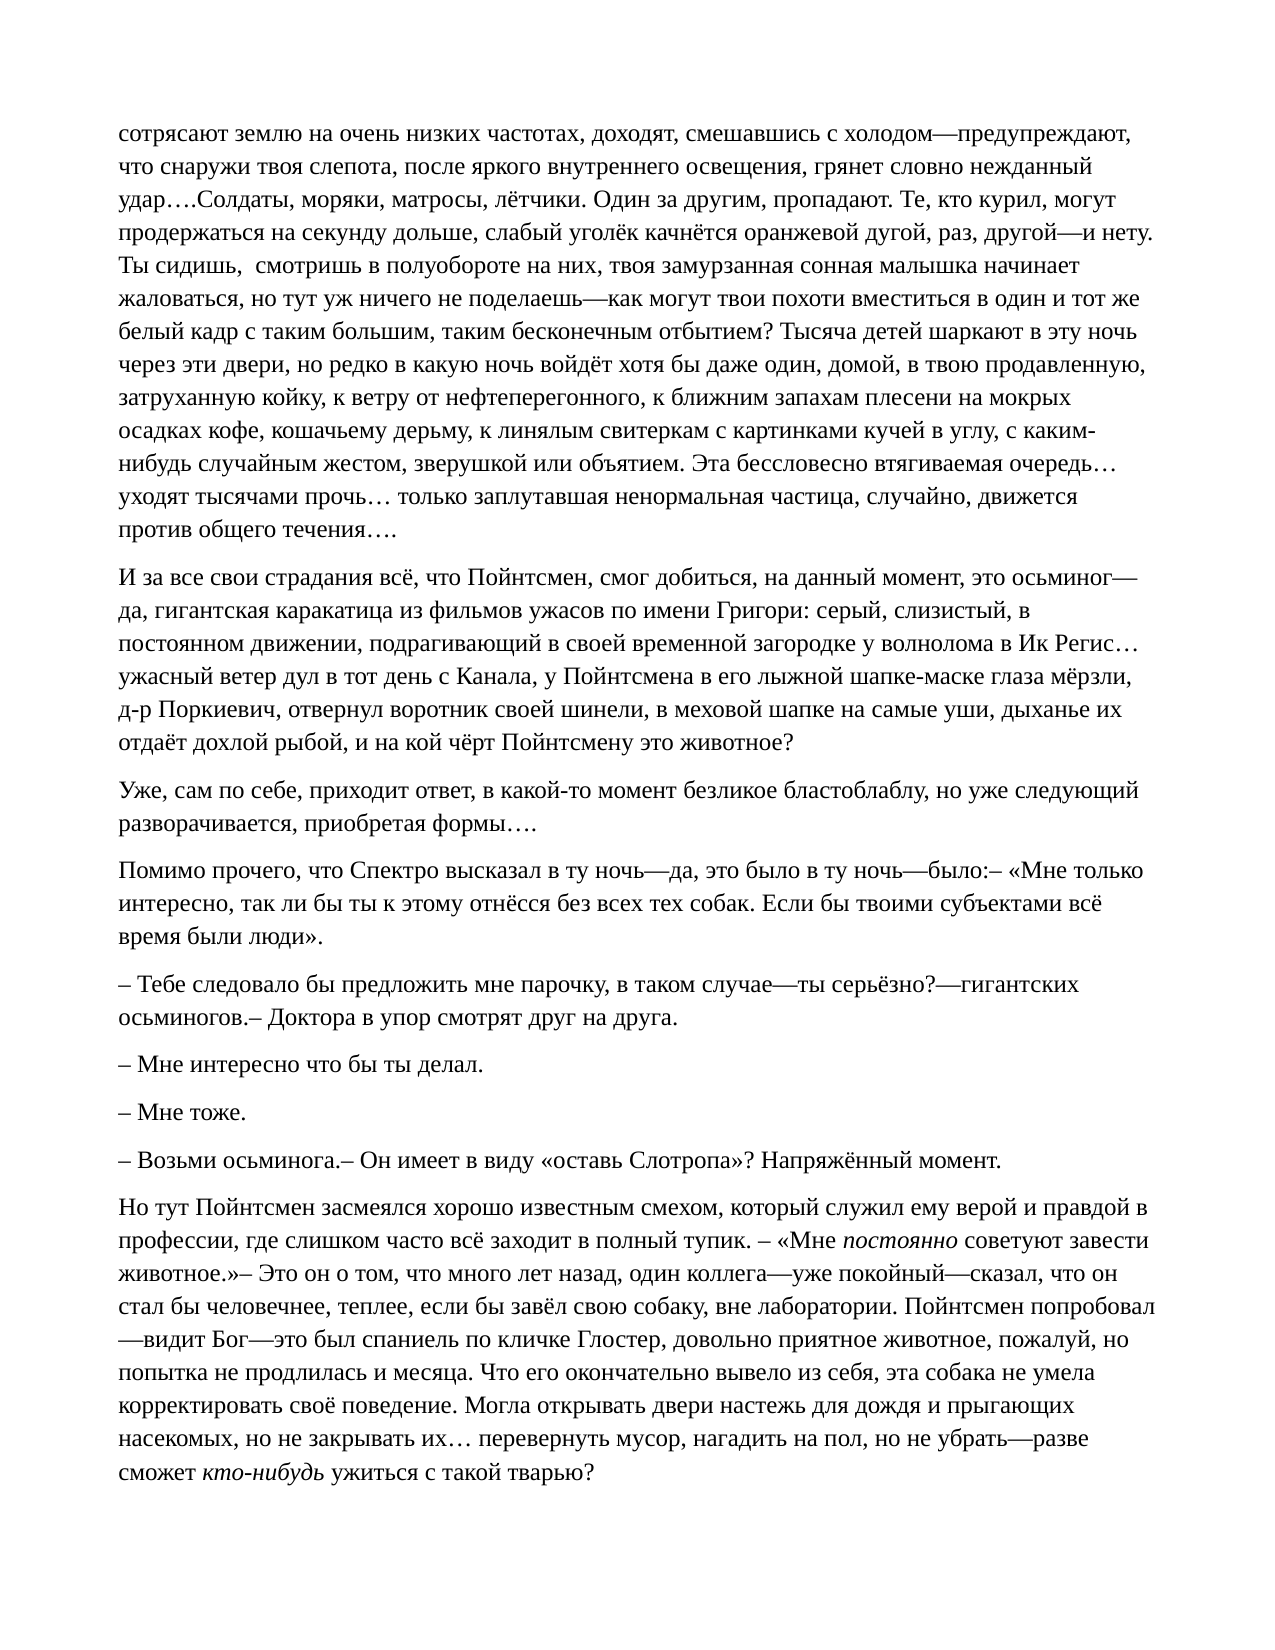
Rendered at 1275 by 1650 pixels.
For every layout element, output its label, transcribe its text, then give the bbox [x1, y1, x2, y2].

text И за все свои страдания всё, что Пойнтсмен, смог добиться, на данный момент, это осьминог—да, гигантская каракатица из фильмов ужасов по имени Григори: серый, слизистый, в постоянном движении, подрагивающий в своей временной загородке у волнолома в Ик Регис… ужасный ветер дул в тот день с Канала, у Пойнтсмена в его лыжной шапке-маске глаза мёрзли, д-р Поркиевич, отвернул воротник своей шинели, в меховой шапке на самые уши, дыханье их отдаёт дохлой рыбой, и на кой чёрт Пойнтсмену это животное? [118, 562, 1157, 756]
text – Возьми осьминога.– Он имеет в виду «оставь Слотропа»? Напряжённый момент. [118, 1145, 1157, 1173]
text – Мне тоже. [118, 1097, 1157, 1126]
text Помимо прочего, что Спектро высказал в ту ночь—да, это было в ту ночь—было:– «Мне только интересно, так ли бы ты к этому отнёсся без всех тех собак. Если бы твоими субъектами всё время были люди». [118, 855, 1157, 950]
text сотрясают землю на очень низких частотах, доходят, смешавшись с холодом—предупреждают, что снаружи твоя слепота, после яркого внутреннего освещения, грянет словно нежданный удар….Солдаты, моряки, матросы, лётчики. Один за другим, пропадают. Те, кто курил, могут продержаться на секунду дольше, слабый уголёк качнётся оранжевой дугой, раз, другой—и нету. Ты сидишь, смотришь в полуобороте на них, твоя замурзанная сонная малышка начинает жаловаться, но тут уж ничего не поделаешь—как могут твои похоти вместиться в один и тот же белый кадр с таким большим, таким бесконечным отбытием? Тысяча детей шаркают в эту ночь через эти двери, но редко в какую ночь войдёт хотя бы даже один, домой, в твою продавленную, затруханную койку, к ветру от нефтеперегонного, к ближним запахам плесени на мокрых осадках кофе, кошачьему дерьму, к линялым свитеркам с картинками кучей в углу, с каким-нибудь случайным жестом, зверушкой или объятием. Эта бессловесно втягиваемая очередь… уходят тысячами прочь… только заплутавшая ненормальная частица, случайно, движется против общего течения…. [118, 118, 1157, 543]
text Но тут Пойнтсмен засмеялся хорошо известным смехом, который служил ему верой и правдой в профессии, где слишком часто всё заходит в полный тупик. – «Мне постоянно советуют завести животное.»– Это он о том, что много лет назад, один коллега—уже покойный—сказал, что он стал бы человечнее, теплее, если бы завёл свою собаку, вне лаборатории. Пойнтсмен попробовал—видит Бог—это был спаниель по кличке Глостер, довольно приятное животное, пожалуй, но попытка не продлилась и месяца. Что его окончательно вывело из себя, эта собака не умела корректировать своё поведение. Могла открывать двери настежь для дождя и прыгающих насекомых, но не закрывать их… перевернуть мусор, нагадить на пол, но не убрать—разве сможет кто-нибудь ужиться с такой тварью? [118, 1192, 1157, 1485]
text Уже, сам по себе, приходит ответ, в какой-то момент безликое бластоблаблу, но уже следующий разворачивается, приобретая формы…. [118, 775, 1157, 836]
text – Мне интересно что бы ты делал. [118, 1049, 1157, 1078]
text – Тебе следовало бы предложить мне парочку, в таком случае—ты серьёзно?—гигантских осьминогов.– Доктора в упор смотрят друг на друга. [118, 969, 1157, 1031]
